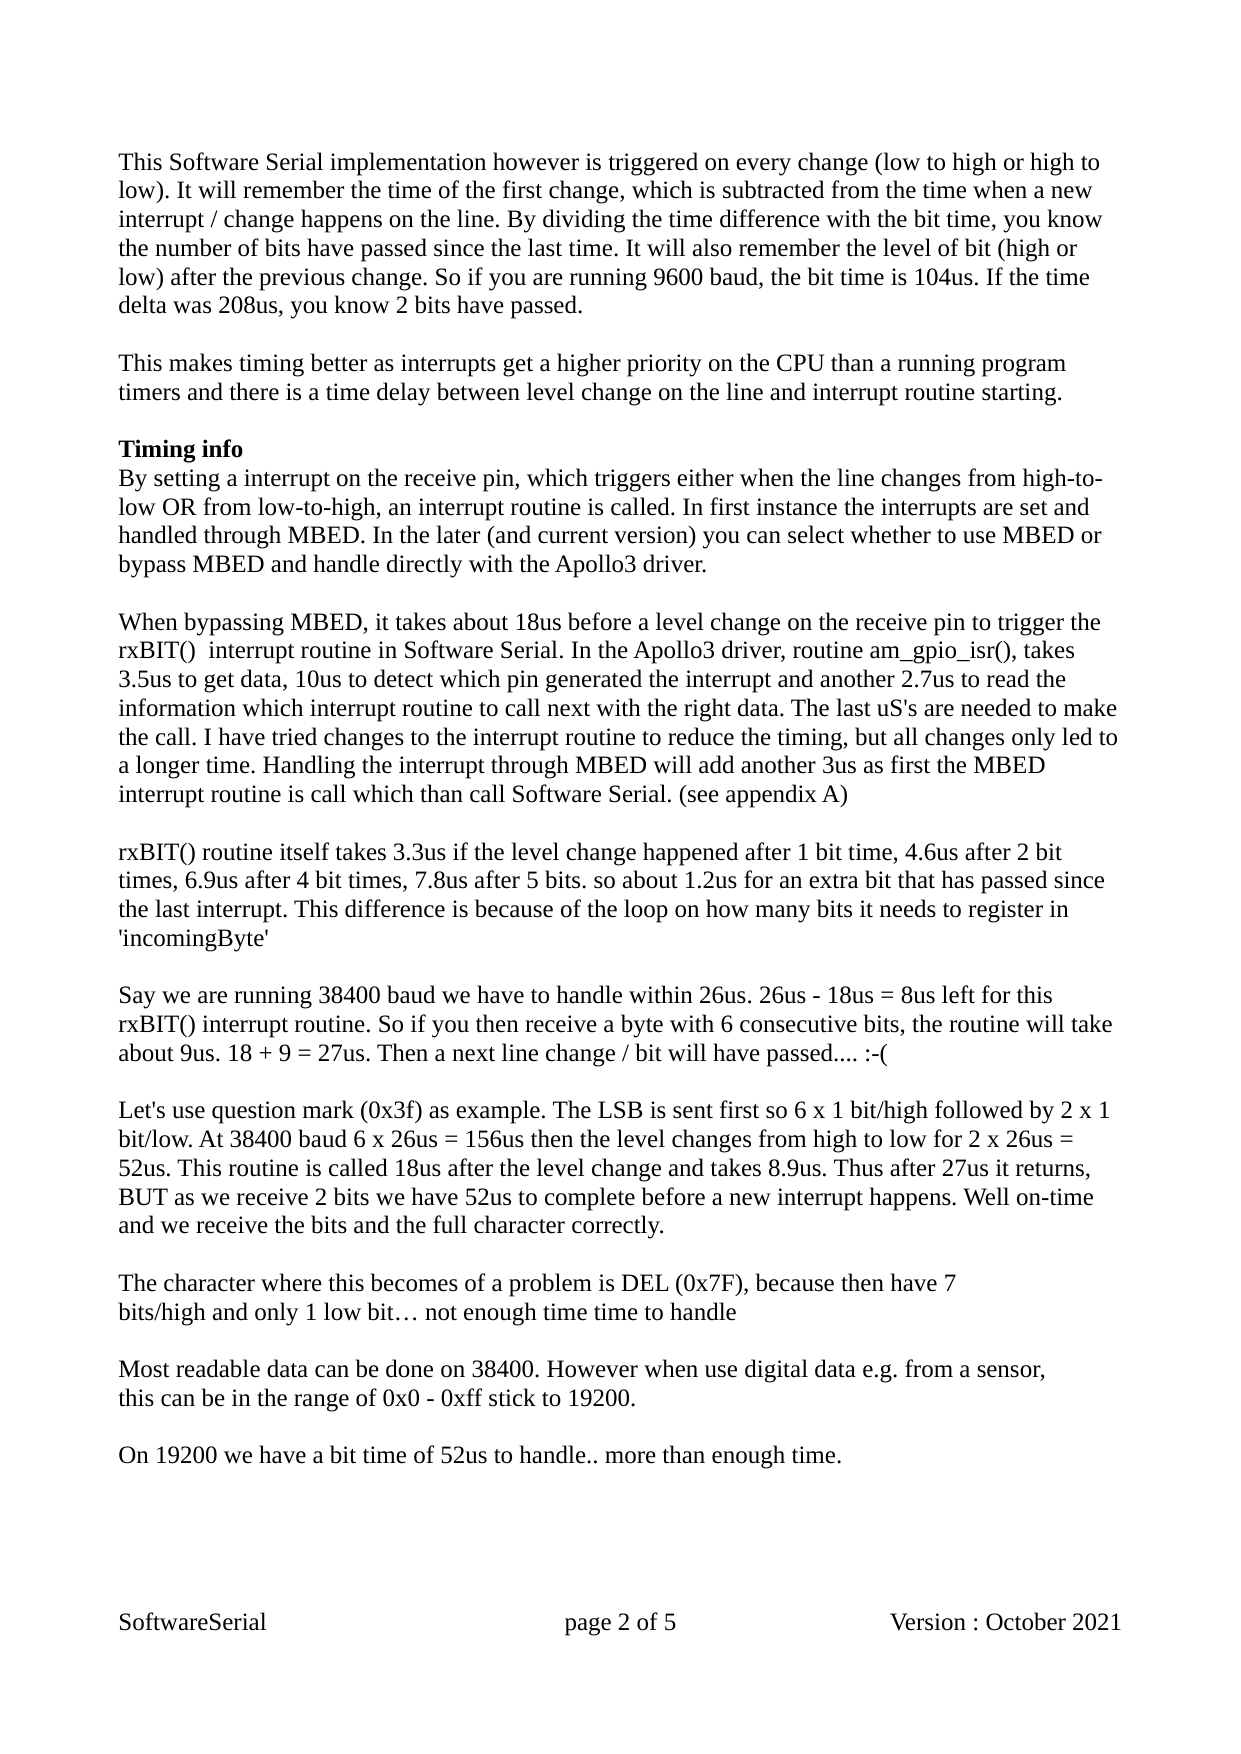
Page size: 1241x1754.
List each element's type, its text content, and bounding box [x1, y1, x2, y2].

text This Software Serial implementation however is triggered on every change (low to high or high to low). It will remember the time of the first change, which is subtracted from the time when a new interrupt / change happens on the line. By dividing the time difference with the bit time, you know the number of bits have passed since the last time. It will also remember the level of bit (high or low) after the previous change. So if you are running 9600 baud, the bit time is 104us. If the time delta was 208us, you know 2 bits have passed. [118, 147, 1122, 319]
text rxBIT() routine itself takes 3.3us if the level change happened after 1 bit time, 4.6us after 2 bit times, 6.9us after 4 bit times, 7.8us after 5 bits. so about 1.2us for an extra bit that has passed since the last interrupt. This difference is because of the loop on how many bits it needs to register in 'incomingByte' [118, 837, 1122, 952]
text By setting a interrupt on the receive pin, which triggers either when the line changes from high-to-low OR from low-to-high, an interrupt routine is called. In first instance the interrupts are set and handled through MBED. In the later (and current version) you can select whether to use MBED or bypass MBED and handle directly with the Apollo3 driver. [118, 463, 1122, 578]
text this can be in the range of 0x0 - 0xff stick to 19200. [118, 1383, 1122, 1412]
text Say we are running 38400 baud we have to handle within 26us. 26us - 18us = 8us left for this rxBIT() interrupt routine. So if you then receive a byte with 6 consecutive bits, the routine will take about 9us. 18 + 9 = 27us. Then a next line change / bit will have passed.... :-( [118, 981, 1122, 1067]
text Most readable data can be done on 38400. However when use digital data e.g. from a sensor, [118, 1354, 1122, 1383]
text When bypassing MBED, it takes about 18us before a level change on the receive pin to trigger the rxBIT() interrupt routine in Software Serial. In the Apollo3 driver, routine am_gpio_isr(), takes 3.5us to get data, 10us to detect which pin generated the interrupt and another 2.7us to read the information which interrupt routine to call next with the right data. The last uS's are needed to make the call. I have tried changes to the interrupt routine to reduce the timing, but all changes only led to a longer time. Handling the interrupt through MBED will add another 3us as first the MBED interrupt routine is call which than call Software Serial. (see appendix A) [118, 607, 1122, 808]
text Let's use question mark (0x3f) as example. The LSB is sent first so 6 x 1 bit/high followed by 2 x 1 bit/low. At 38400 baud 6 x 26us = 156us then the level changes from high to low for 2 x 26us = 52us. This routine is called 18us after the level change and takes 8.9us. Thus after 27us it returns, BUT as we receive 2 bits we have 52us to complete before a new interrupt happens. Well on-time and we receive the bits and the full character correctly. [118, 1096, 1122, 1239]
text bits/high and only 1 low bit… not enough time time to handle [118, 1297, 1122, 1326]
text Timing info [118, 434, 1122, 463]
text This makes timing better as interrupts get a higher priority on the CPU than a running program timers and there is a time delay between level change on the line and interrupt routine starting. [118, 348, 1122, 406]
text The character where this becomes of a problem is DEL (0x7F), because then have 7 [118, 1268, 1122, 1297]
text On 19200 we have a bit time of 52us to handle.. more than enough time. [118, 1441, 1122, 1469]
